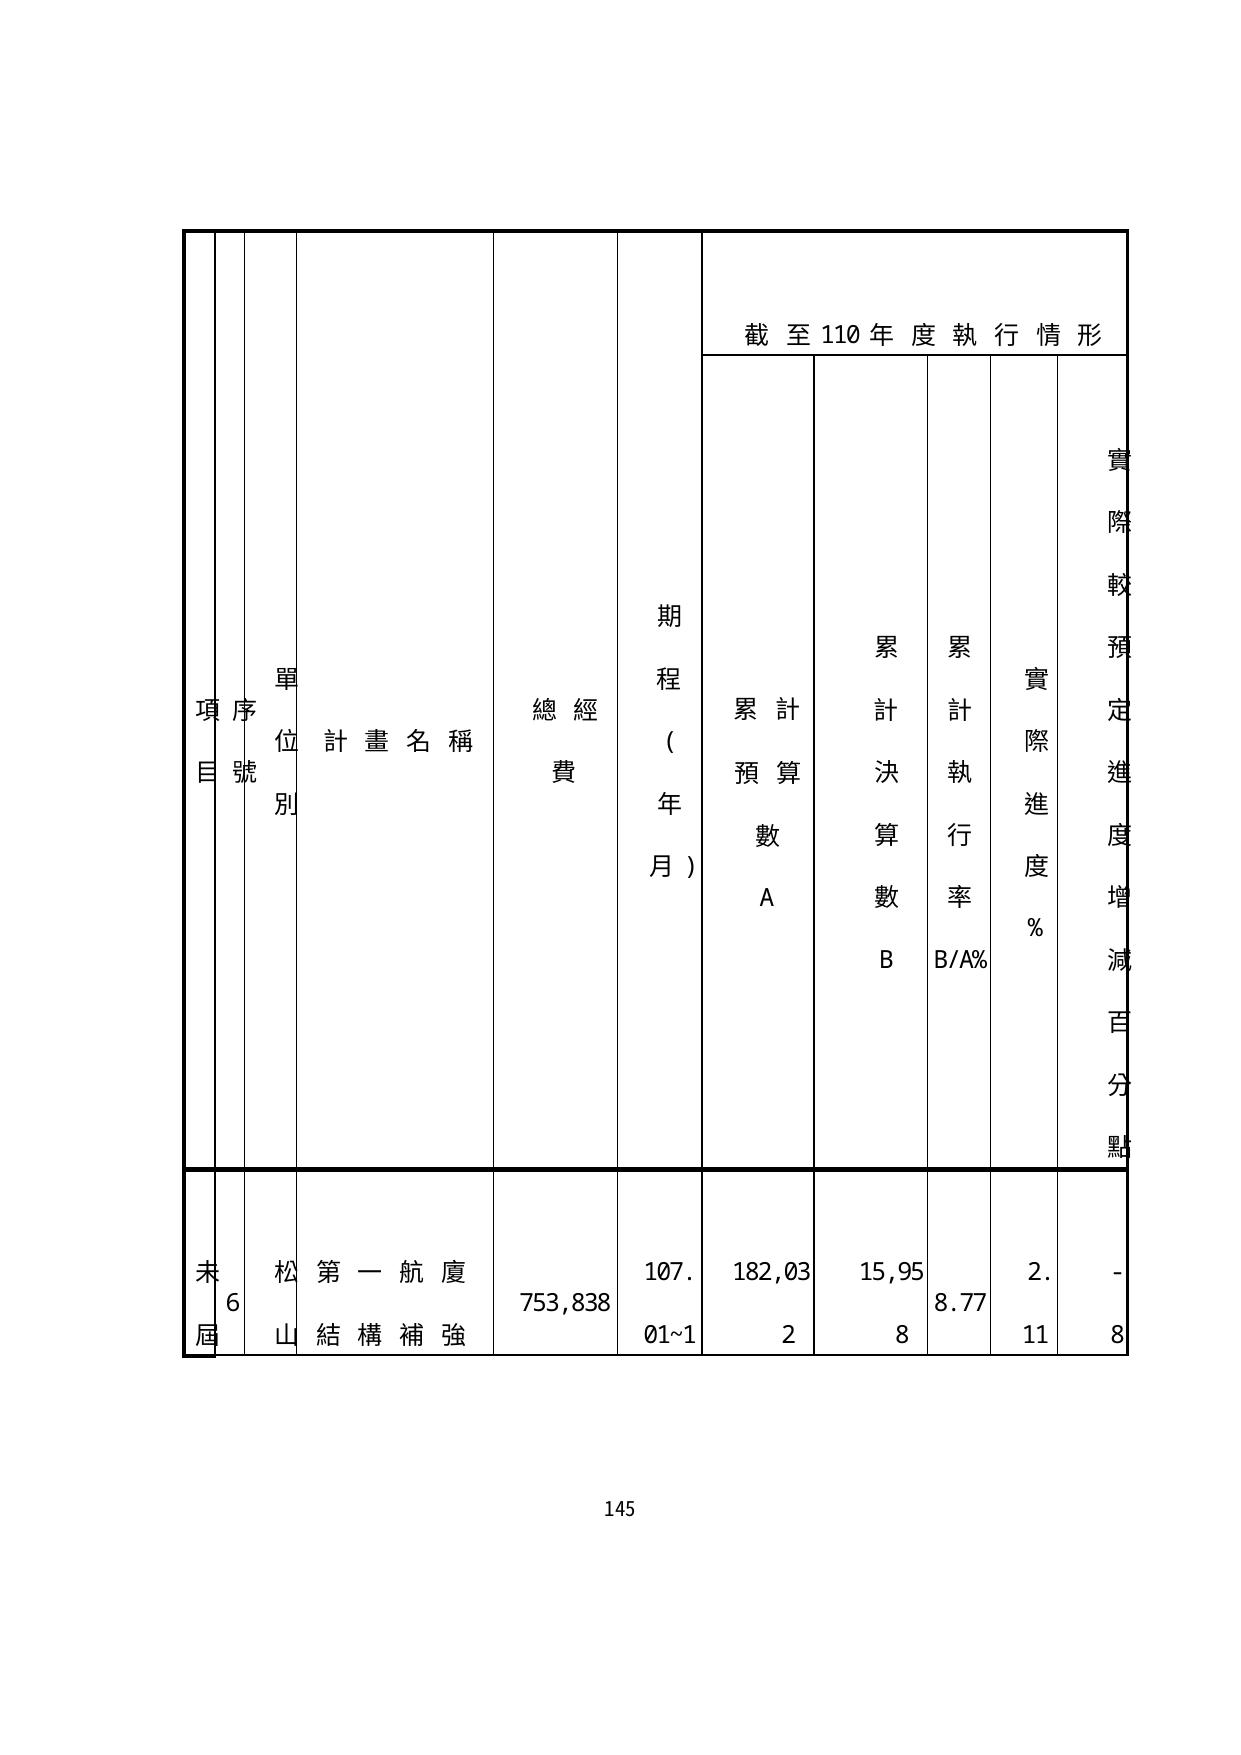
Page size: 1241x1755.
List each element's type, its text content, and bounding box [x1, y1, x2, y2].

table_cell 累計 決算數 B [815, 356, 927, 1167]
table_cell 753,838 [494, 1172, 617, 1354]
table_cell 15,958 [815, 1172, 927, 1354]
table_header 總經費 [494, 233, 617, 1167]
table_header 截至110年度執行情形 [703, 233, 1126, 354]
table_cell 107.01~1 [618, 1172, 701, 1354]
table_cell 累計 預算數 A [703, 356, 813, 1167]
table_cell 未屆期計畫 [186, 1172, 214, 1354]
table_header 項目 [186, 233, 214, 1167]
table_cell 第一航廈結構補強 [297, 1172, 493, 1354]
table_header 計畫名稱 [297, 233, 493, 1167]
table_cell 8.77 [928, 1172, 990, 1354]
table_cell 182,032 [703, 1172, 813, 1354]
table_cell 2.11 [991, 1172, 1057, 1354]
table_header 序號 [216, 233, 244, 1167]
table_cell 累計執行率B/A% [928, 356, 990, 1167]
table_cell 實際較預定進度增減百分點 [1058, 356, 1126, 1167]
table_cell 6 [216, 1172, 244, 1354]
table_cell 實際進度% [991, 356, 1057, 1167]
table_header 單位別 [245, 233, 296, 1167]
table_cell 松山機場 [245, 1172, 296, 1354]
table_cell -8 [1058, 1172, 1126, 1354]
table_header 期程 (年月) [618, 233, 701, 1167]
